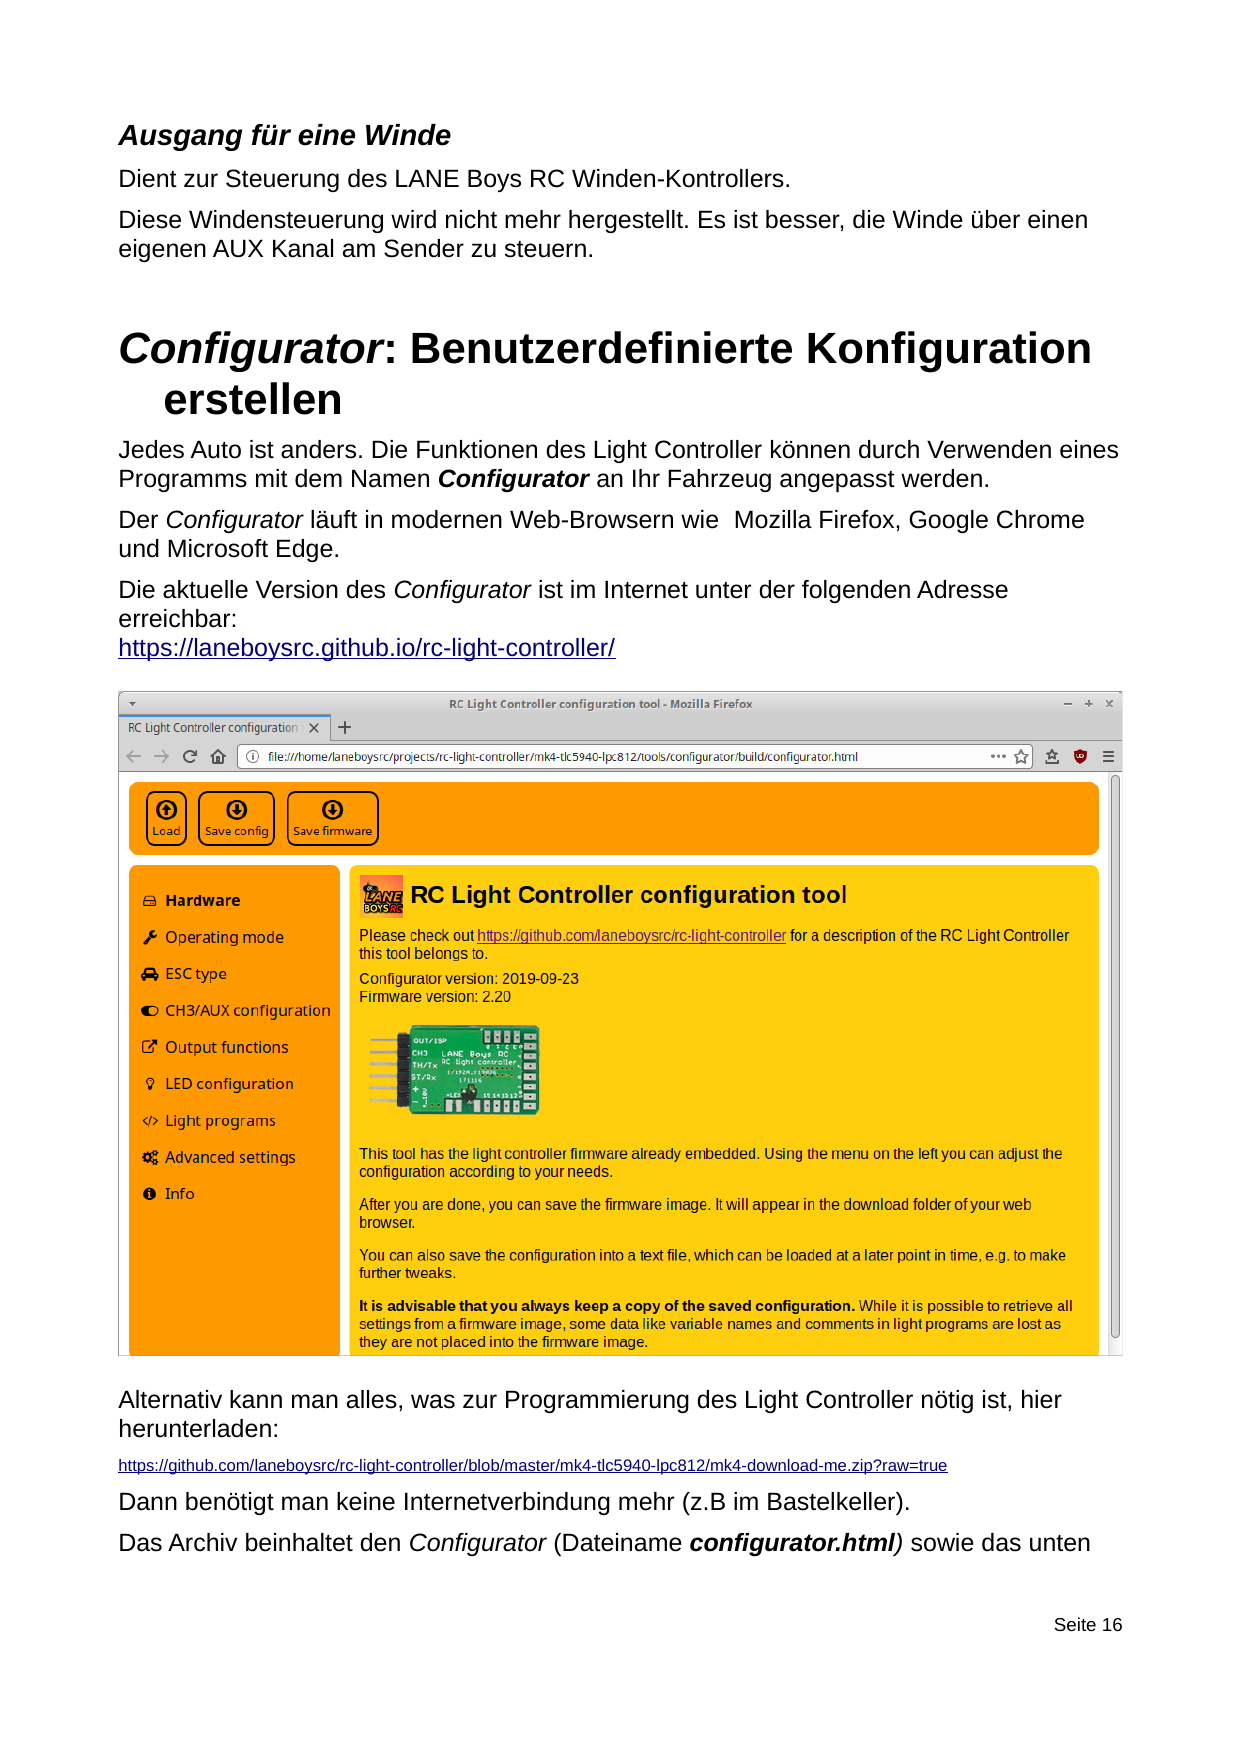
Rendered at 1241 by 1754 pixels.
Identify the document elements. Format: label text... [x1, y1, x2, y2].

subtitle Ausgang für eine Winde [118, 118, 1122, 152]
subtitle Configurator: Benutzerdefinierte Konfiguration erstellen [118, 323, 1122, 423]
text Der Configurator läuft in modernen Web-Browsern wie Mozilla Firefox, Google Chrome und Microsoft Edge. [118, 505, 1122, 563]
text Alternativ kann man alles, was zur Programmierung des Light Controller nötig ist, hier herunterladen: [118, 1385, 1122, 1443]
text https://github.com/laneboysrc/rc-light-controller/blob/master/mk4-tlc5940-lpc812/mk4-download-me.zip?raw=true [118, 1455, 1122, 1474]
text Dient zur Steuerung des LANE Boys RC Winden-Kontrollers. [118, 164, 1122, 193]
text Die aktuelle Version des Configurator ist im Internet unter der folgenden Adresse erreichbar: https://laneboysrc.github.io/rc-light-controller/ [118, 575, 1122, 661]
text Dann benötigt man keine Internetverbindung mehr (z.B im Bastelkeller). [118, 1487, 1122, 1516]
text Diese Windensteuerung wird nicht mehr hergestellt. Es ist besser, die Winde über einen eigenen AUX Kanal am Sender zu steuern. [118, 205, 1122, 263]
text Das Archiv beinhaltet den Configurator (Dateiname configurator.html) sowie das unten [118, 1528, 1122, 1557]
picture [118, 691, 1123, 1356]
text Jedes Auto ist anders. Die Funktionen des Light Controller können durch Verwenden eines Programms mit dem Namen Configurator an Ihr Fahrzeug angepasst werden. [118, 435, 1122, 493]
